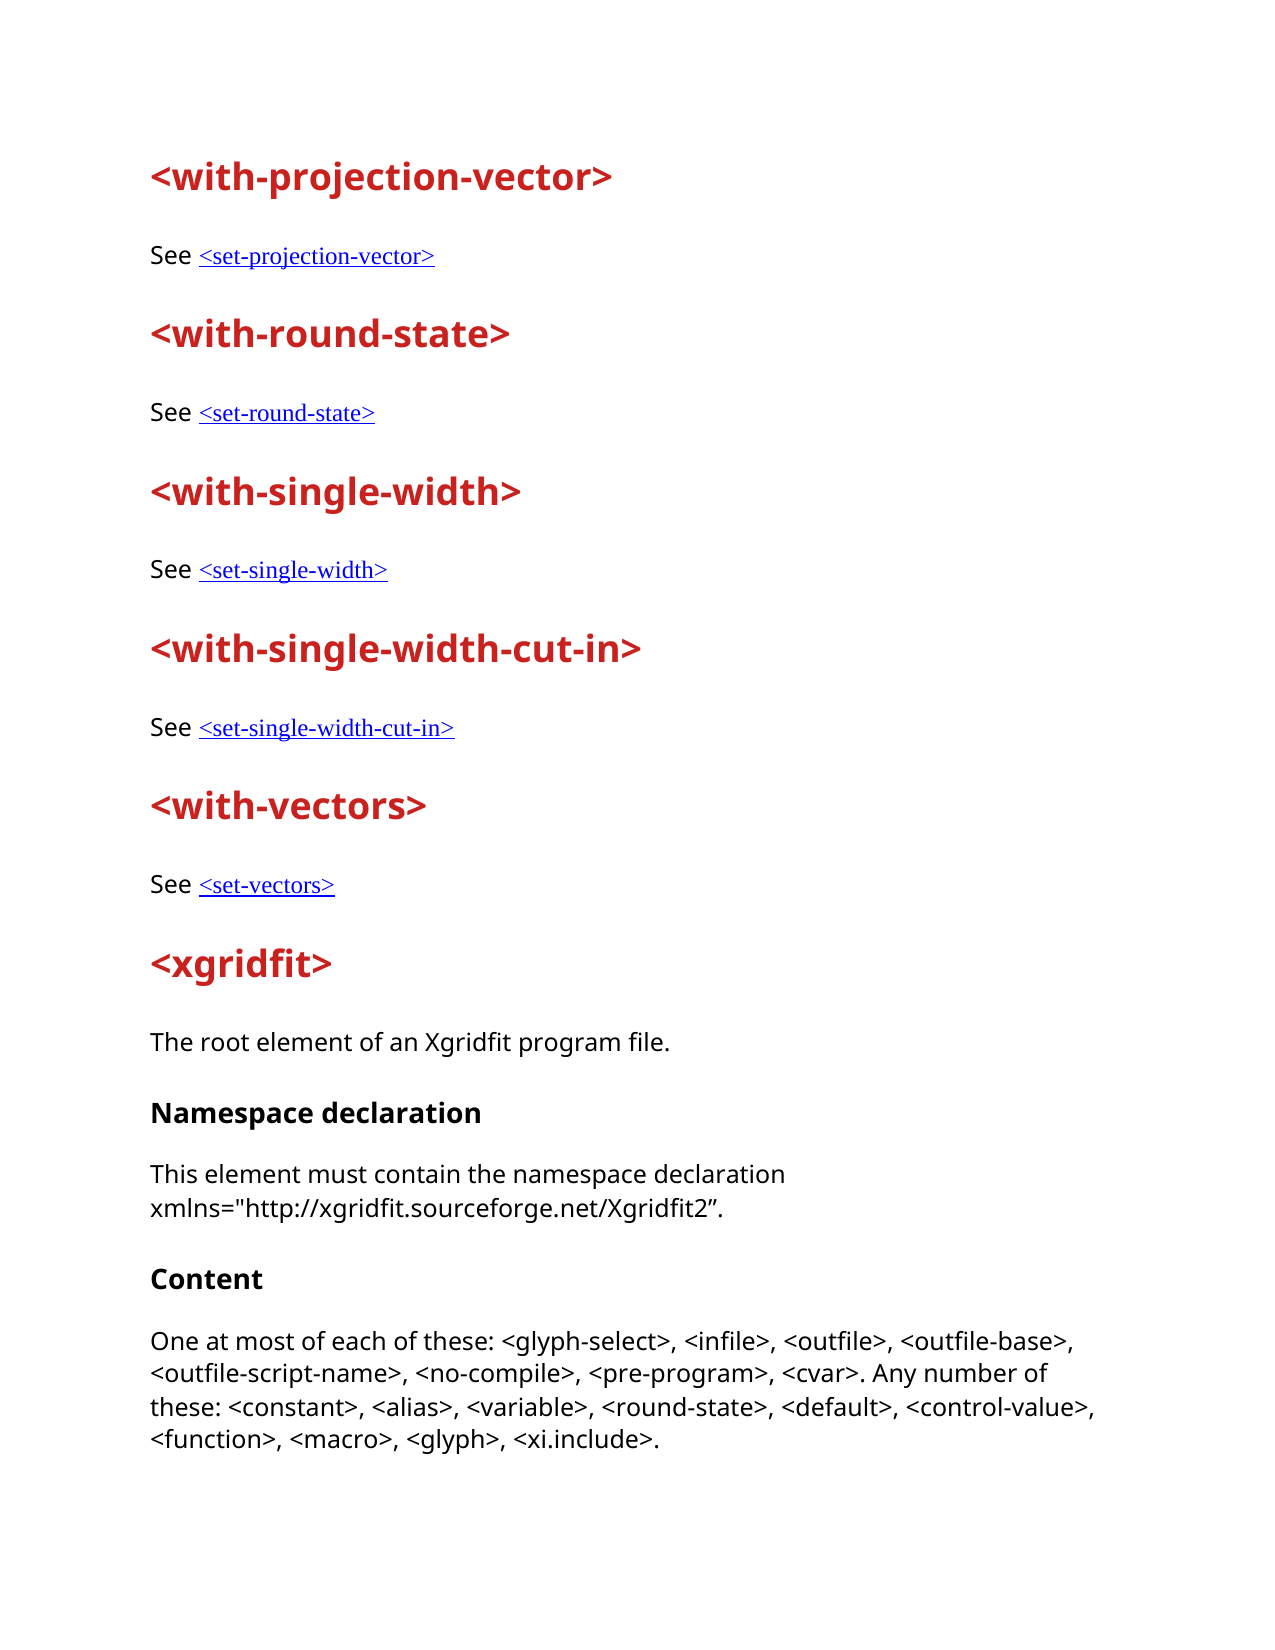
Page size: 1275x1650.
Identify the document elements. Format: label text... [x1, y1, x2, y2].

subtitle <with-single-width-cut-in> [150, 622, 1125, 673]
text See <set-projection-vector> [150, 238, 1125, 271]
subtitle Namespace declaration [150, 1094, 1125, 1132]
subtitle <with-projection-vector> [150, 150, 1125, 201]
subtitle <with-vectors> [150, 779, 1125, 831]
subtitle <with-round-state> [150, 307, 1125, 358]
text The root element of an Xgridfit program file. [150, 1025, 1125, 1058]
text See <set-single-width-cut-in> [150, 710, 1125, 743]
text This element must contain the namespace declaration xmlns="http://xgridfit.sourceforge.net/Xgridfit2”. [150, 1158, 1125, 1224]
subtitle Content [150, 1260, 1125, 1298]
text See <set-single-width> [150, 552, 1125, 586]
subtitle <xgridfit> [150, 937, 1125, 988]
subtitle <with-single-width> [150, 465, 1125, 516]
text See <set-vectors> [150, 867, 1125, 900]
text One at most of each of these: <glyph-select>, <infile>, <outfile>, <outfile-base>, <outfile-script-name>, <no-compile>, <pre-program>, <cvar>. Any number of these: <constant>, <alias>, <variable>, <round-state>, <default>, <control-value>, <function>, <macro>, <glyph>, <xi.include>. [150, 1323, 1125, 1456]
text See <set-round-state> [150, 395, 1125, 428]
